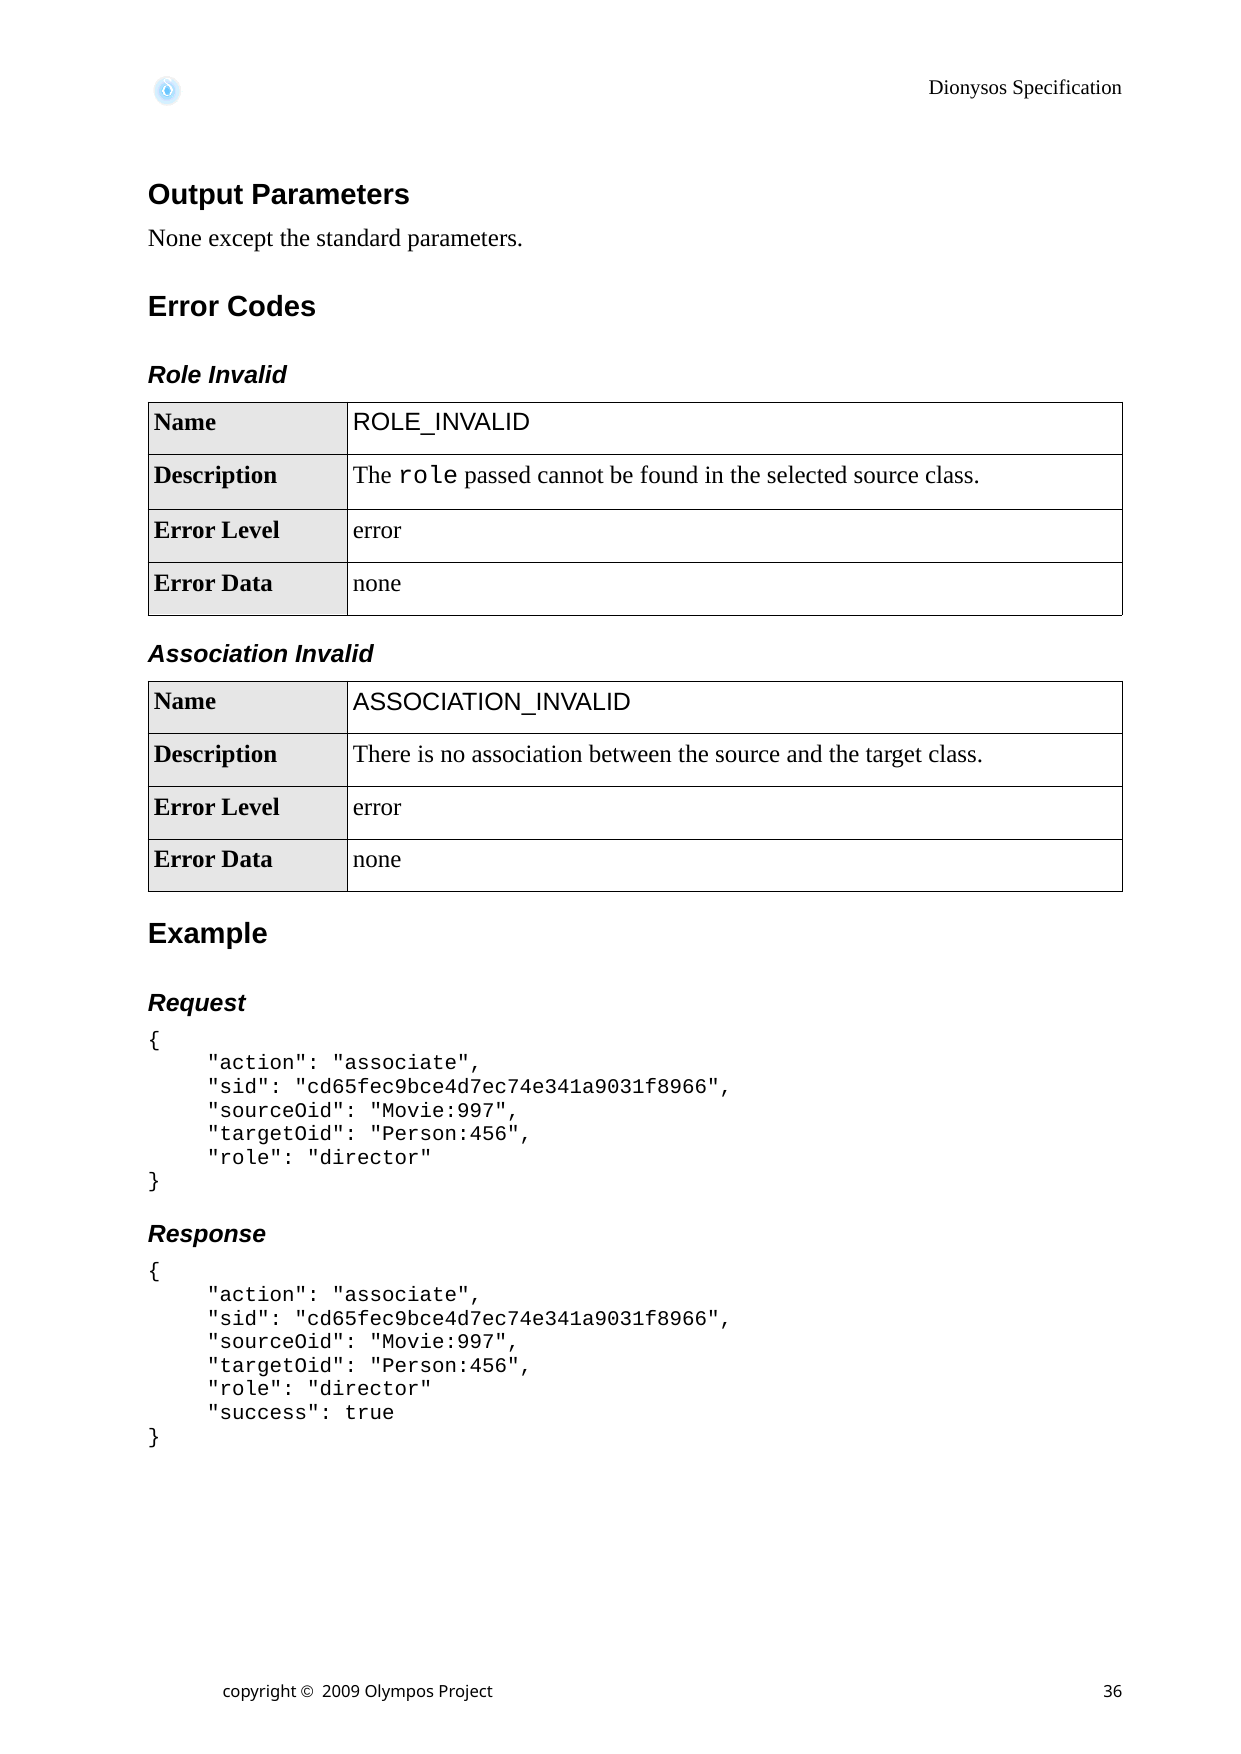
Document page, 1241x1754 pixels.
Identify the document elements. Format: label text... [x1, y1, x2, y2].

table_header ASSOCIATION_INVALID [348, 682, 1122, 733]
text { [148, 1260, 1122, 1284]
text "success": true [148, 1402, 1122, 1426]
text Output Parameters [148, 177, 1122, 211]
table_header ROLE_INVALID [348, 403, 1122, 454]
table_cell error [348, 510, 1122, 562]
table_cell Error Data [149, 563, 347, 614]
text Request [148, 988, 1122, 1016]
text Response [148, 1219, 1122, 1248]
text Association Invalid [148, 639, 1122, 668]
text Error Codes [148, 289, 1122, 323]
text "targetOid": "Person:456", [148, 1355, 1122, 1378]
text } [148, 1426, 1122, 1449]
table_cell There is no association between the source and the target class. [348, 734, 1122, 786]
table_cell Description [149, 734, 347, 786]
table_cell Error Level [149, 510, 347, 562]
table_cell none [348, 563, 1122, 614]
text "sid": "cd65fec9bce4d7ec74e341a9031f8966", [148, 1076, 1122, 1099]
table_cell Description [149, 455, 347, 509]
text "sourceOid": "Movie:997", [148, 1099, 1122, 1123]
text "role": "director" [148, 1147, 1122, 1171]
text } [148, 1171, 1122, 1194]
text "action": "associate", [148, 1284, 1122, 1307]
text { [148, 1029, 1122, 1052]
table_cell none [348, 840, 1122, 891]
picture [152, 75, 184, 106]
table_header Name [149, 403, 347, 454]
text "action": "associate", [148, 1052, 1122, 1076]
text "targetOid": "Person:456", [148, 1123, 1122, 1147]
table_cell Error Level [149, 787, 347, 839]
text "sid": "cd65fec9bce4d7ec74e341a9031f8966", [148, 1307, 1122, 1331]
text "sourceOid": "Movie:997", [148, 1331, 1122, 1355]
table_cell The role passed cannot be found in the selected source class. [348, 455, 1122, 509]
text Role Invalid [148, 361, 1122, 389]
text "role": "director" [148, 1378, 1122, 1402]
table_cell error [348, 787, 1122, 839]
table_cell Error Data [149, 840, 347, 891]
text Example [148, 917, 1122, 950]
text None except the standard parameters. [148, 223, 1122, 252]
table_header Name [149, 682, 347, 733]
